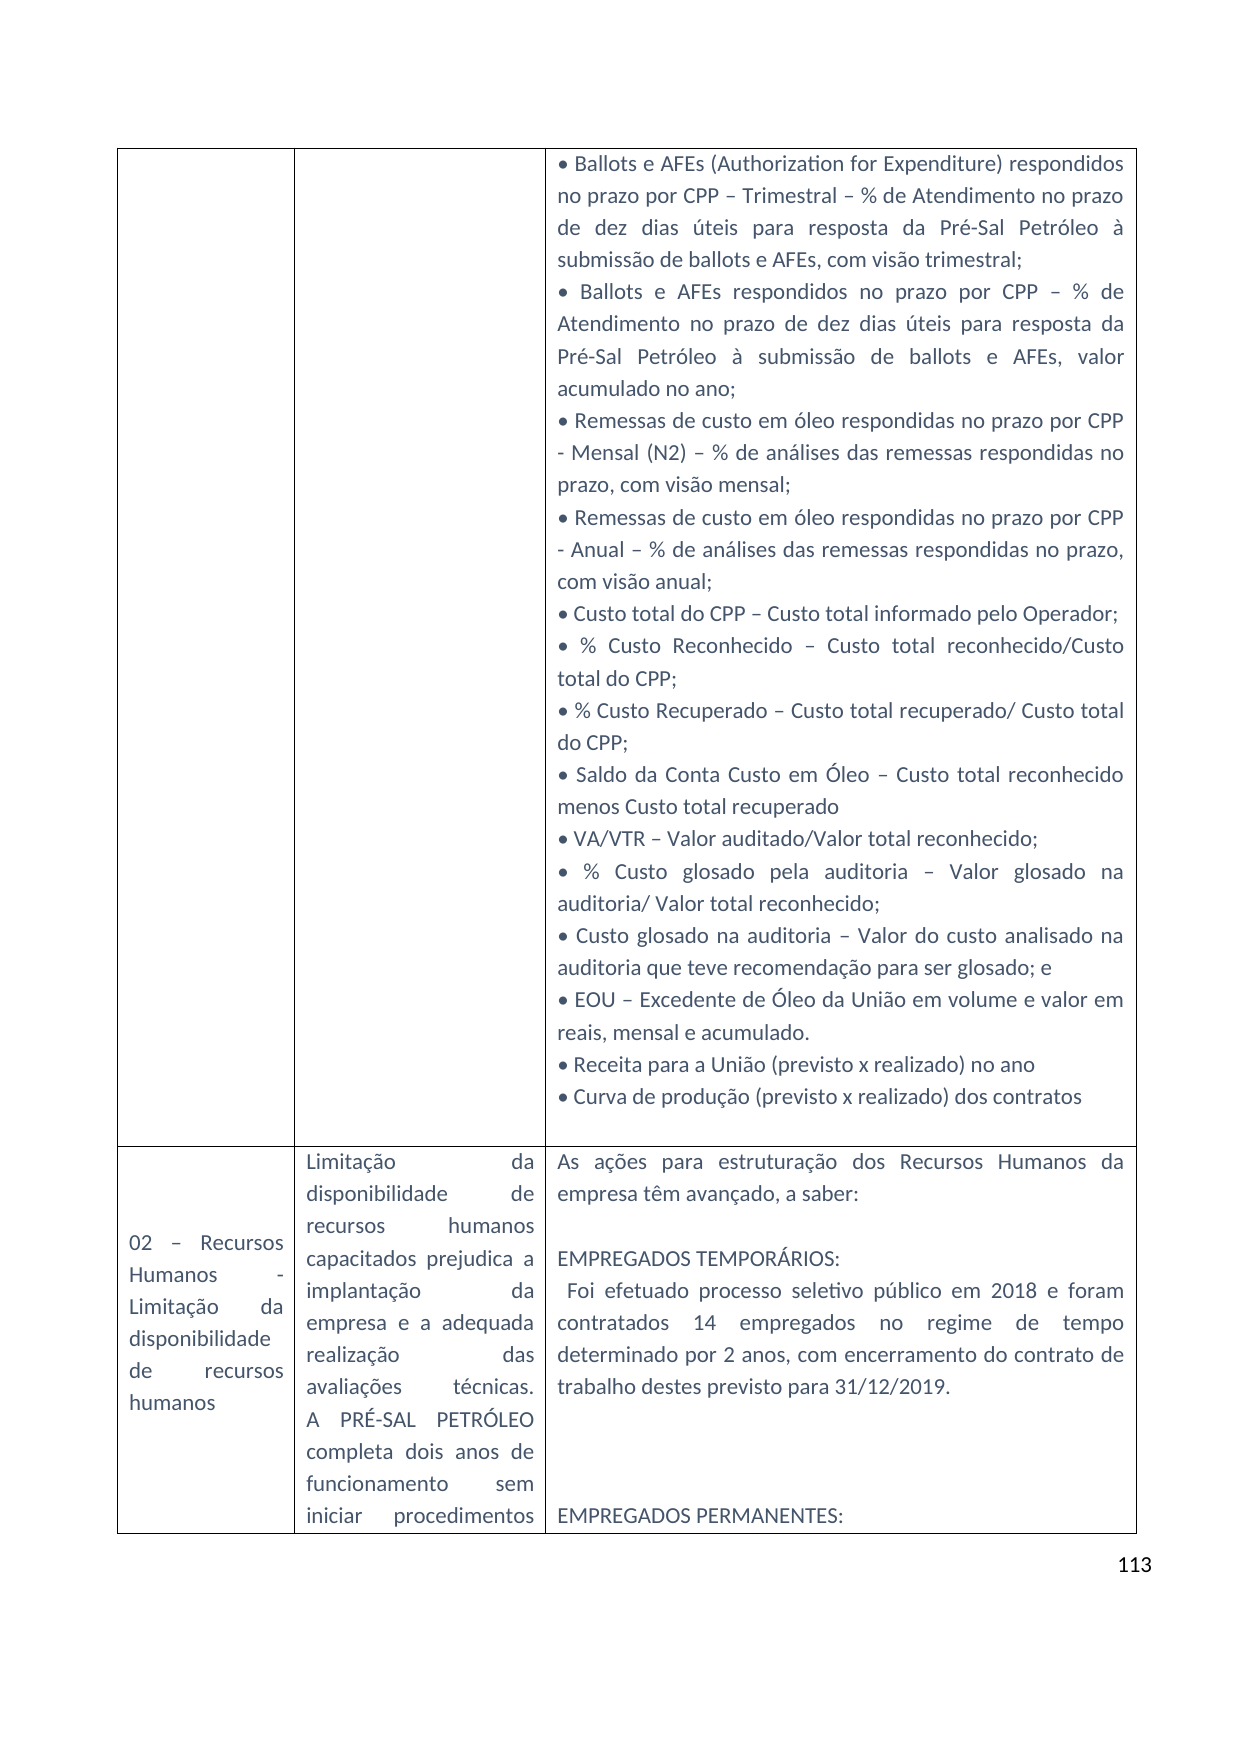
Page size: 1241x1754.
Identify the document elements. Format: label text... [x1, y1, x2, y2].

table_cell • Ballots e AFEs (Authorization for Expenditure) respondidos no prazo por CPP – Trimestral – % de Atendimento no prazo de dez dias úteis para resposta da Pré-Sal Petróleo à submissão de ballots e AFEs, com visão trimestral; • Ballots e AFEs respondidos no prazo por CPP – % de Atendimento no prazo de dez dias úteis para resposta da Pré-Sal Petróleo à submissão de ballots e AFEs, valor acumulado no ano; • Remessas de custo em óleo respondidas no prazo por CPP - Mensal (N2) – % de análises das remessas respondidas no prazo, com visão mensal; • Remessas de custo em óleo respondidas no prazo por CPP - Anual – % de análises das remessas respondidas no prazo, com visão anual; • Custo total do CPP – Custo total informado pelo Operador; • % Custo Reconhecido – Custo total reconhecido/Custo total do CPP; • % Custo Recuperado – Custo total recuperado/ Custo total do CPP; • Saldo da Conta Custo em Óleo – Custo total reconhecido menos Custo total recuperado • VA/VTR – Valor auditado/Valor total reconhecido; • % Custo glosado pela auditoria – Valor glosado na auditoria/ Valor total reconhecido; • Custo glosado na auditoria – Valor do custo analisado na auditoria que teve recomendação para ser glosado; e • EOU – Excedente de Óleo da União em volume e valor em reais, mensal e acumulado. • Receita para a União (previsto x realizado) no ano • Curva de produção (previsto x realizado) dos contratos [546, 149, 1136, 1146]
table_cell [295, 149, 545, 1146]
table_cell As ações para estruturação dos Recursos Humanos da empresa têm avançado, a saber: EMPREGADOS TEMPORÁRIOS: Foi efetuado processo seletivo público em 2018 e foram contratados 14 empregados no regime de tempo determinado por 2 anos, com encerramento do contrato de trabalho destes previsto para 31/12/2019. EMPREGADOS PERMANENTES: [546, 1147, 1136, 1533]
table_cell Limitação da disponibilidade de recursos humanos capacitados prejudica a implantação da empresa e a adequada realização das avaliações técnicas. A PRÉ-SAL PETRÓLEO completa dois anos de funcionamento sem iniciar procedimentos [295, 1147, 545, 1533]
table_cell 02 – Recursos Humanos - Limitação da disponibilidade de recursos humanos [118, 1147, 294, 1533]
table_cell [118, 149, 294, 1146]
